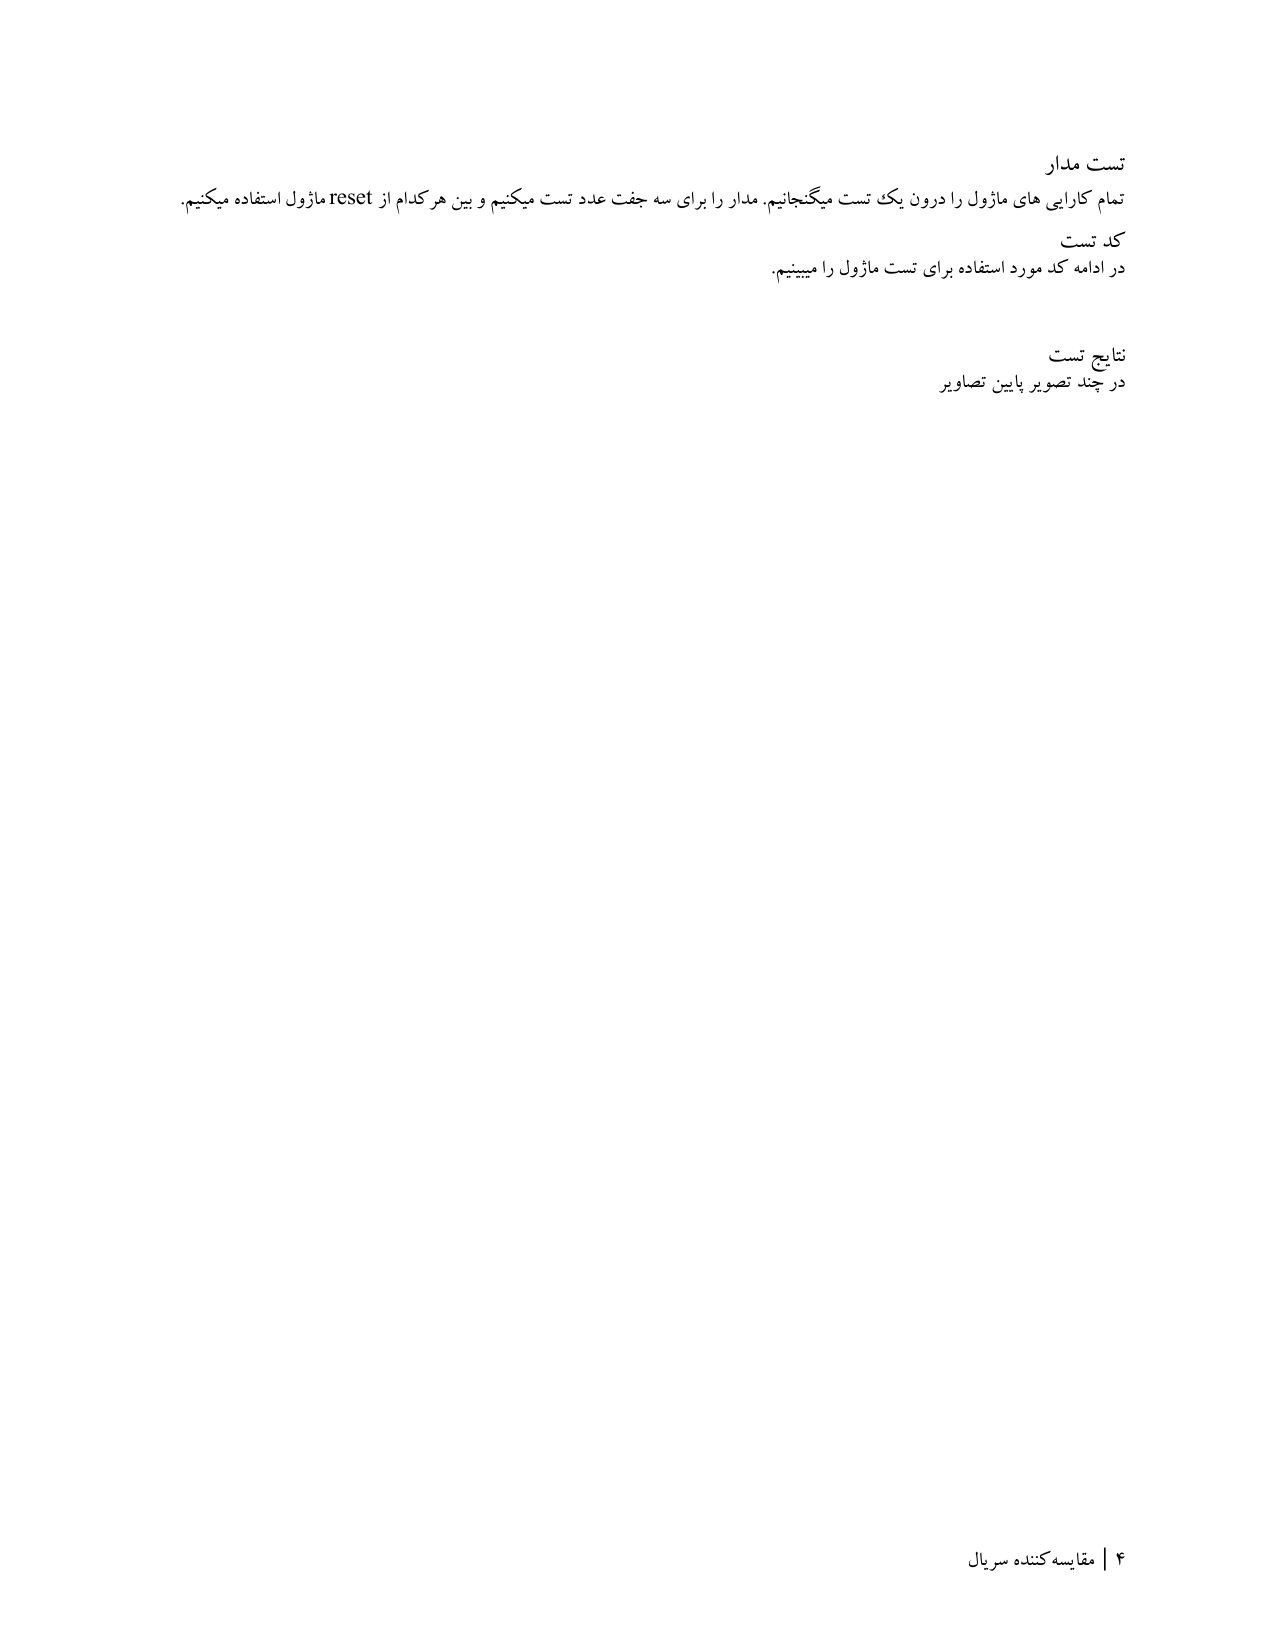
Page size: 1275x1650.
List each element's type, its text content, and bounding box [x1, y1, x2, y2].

text تمام کارایی های ماژول را درون یک تست میگنجانیم. مدار را برای سه جفت عدد تست میکنیم و بین هرکدام از reset ماژول استفاده میکنیم. [150, 183, 1125, 214]
subtitle تست مدار [150, 154, 1125, 181]
text در ادامه کد مورد استفاده برای تست ماژول را میبینیم. [150, 260, 1125, 283]
text در چند تصویر پایین تصاویر [150, 373, 1125, 396]
subtitle کد تست [150, 233, 1125, 258]
subtitle نتایج تست [150, 346, 1125, 371]
